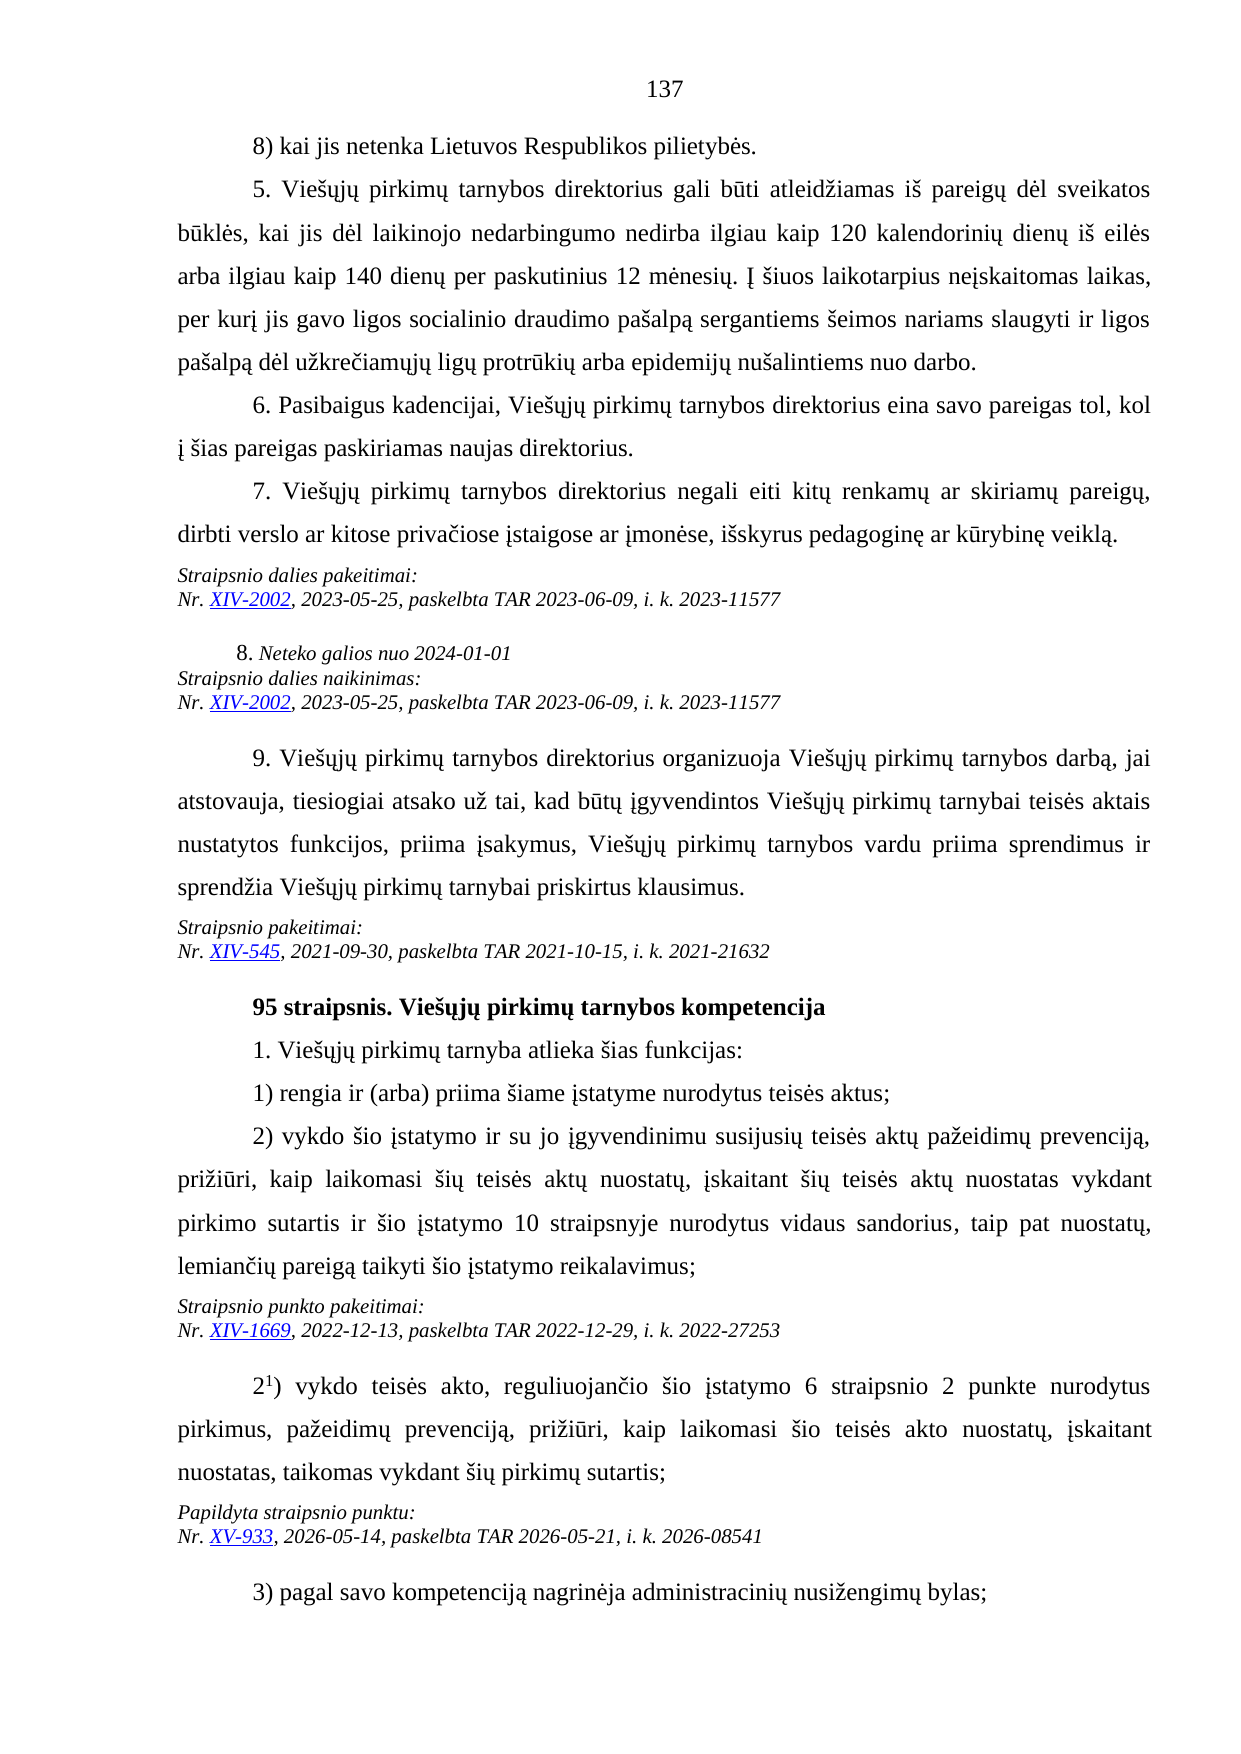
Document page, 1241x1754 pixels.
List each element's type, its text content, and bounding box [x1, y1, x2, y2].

text 6. Pasibaigus kadencijai, Viešųjų pirkimų tarnybos direktorius eina savo pareigas tol, kol į šias pareigas paskiriamas naujas direktorius. [177, 390, 1152, 462]
text 1) rengia ir (arba) priima šiame įstatyme nurodytus teisės aktus; [177, 1078, 1152, 1107]
text 2) vykdo šio įstatymo ir su jo įgyvendinimu susijusių teisės aktų pažeidimų prevenciją, prižiūri, kaip laikomasi šių teisės aktų nuostatų, įskaitant šių teisės aktų nuostatas vykdant pirkimo sutartis ir šio įstatymo 10 straipsnyje nurodytus vidaus sandorius, taip pat nuostatų, lemiančių pareigą taikyti šio įstatymo reikalavimus; [177, 1121, 1152, 1279]
text Nr. XIV-1669, 2022-12-13, paskelbta TAR 2022-12-29, i. k. 2022-27253 [177, 1318, 1152, 1342]
text 3) pagal savo kompetenciją nagrinėja administracinių nusižengimų bylas; [177, 1577, 1152, 1606]
text Nr. XV-933, 2026-05-14, paskelbta TAR 2026-05-21, i. k. 2026-08541 [177, 1524, 1152, 1548]
text 8) kai jis netenka Lietuvos Respublikos pilietybės. [177, 131, 1152, 160]
text Papildyta straipsnio punktu: [177, 1500, 1152, 1524]
text 1. Viešųjų pirkimų tarnyba atlieka šias funkcijas: [177, 1035, 1152, 1064]
text 8. Neteko galios nuo 2024-01-01 [177, 639, 1152, 666]
text 7. Viešųjų pirkimų tarnybos direktorius negali eiti kitų renkamų ar skiriamų pareigų, dirbti verslo ar kitose privačiose įstaigose ar įmonėse, išskyrus pedagoginę ar kūrybinę veiklą. [177, 476, 1152, 548]
text 5. Viešųjų pirkimų tarnybos direktorius gali būti atleidžiamas iš pareigų dėl sveikatos būklės, kai jis dėl laikinojo nedarbingumo nedirba ilgiau kaip 120 kalendorinių dienų iš eilės arba ilgiau kaip 140 dienų per paskutinius 12 mėnesių. Į šiuos laikotarpius neįskaitomas laikas, per kurį jis gavo ligos socialinio draudimo pašalpą sergantiems šeimos nariams slaugyti ir ligos pašalpą dėl užkrečiamųjų ligų protrūkių arba epidemijų nušalintiems nuo darbo. [177, 174, 1152, 376]
text 21) vykdo teisės akto, reguliuojančio šio įstatymo 6 straipsnio 2 punkte nurodytus pirkimus, pažeidimų prevenciją, prižiūri, kaip laikomasi šio teisės akto nuostatų, įskaitant nuostatas, taikomas vykdant šių pirkimų sutartis; [177, 1371, 1152, 1486]
text Nr. XIV-2002, 2023-05-25, paskelbta TAR 2023-06-09, i. k. 2023-11577 [177, 587, 1152, 611]
text 9. Viešųjų pirkimų tarnybos direktorius organizuoja Viešųjų pirkimų tarnybos darbą, jai atstovauja, tiesiogiai atsako už tai, kad būtų įgyvendintos Viešųjų pirkimų tarnybai teisės aktais nustatytos funkcijos, priima įsakymus, Viešųjų pirkimų tarnybos vardu priima sprendimus ir sprendžia Viešųjų pirkimų tarnybai priskirtus klausimus. [177, 743, 1152, 901]
text Straipsnio pakeitimai: [177, 915, 1152, 939]
text Straipsnio dalies pakeitimai: [177, 563, 1152, 587]
text Nr. XIV-545, 2021-09-30, paskelbta TAR 2021-10-15, i. k. 2021-21632 [177, 939, 1152, 963]
text Straipsnio dalies naikinimas: [177, 666, 1152, 690]
text Nr. XIV-2002, 2023-05-25, paskelbta TAR 2023-06-09, i. k. 2023-11577 [177, 690, 1152, 714]
text 95 straipsnis. Viešųjų pirkimų tarnybos kompetencija [177, 992, 1152, 1021]
text Straipsnio punkto pakeitimai: [177, 1294, 1152, 1318]
